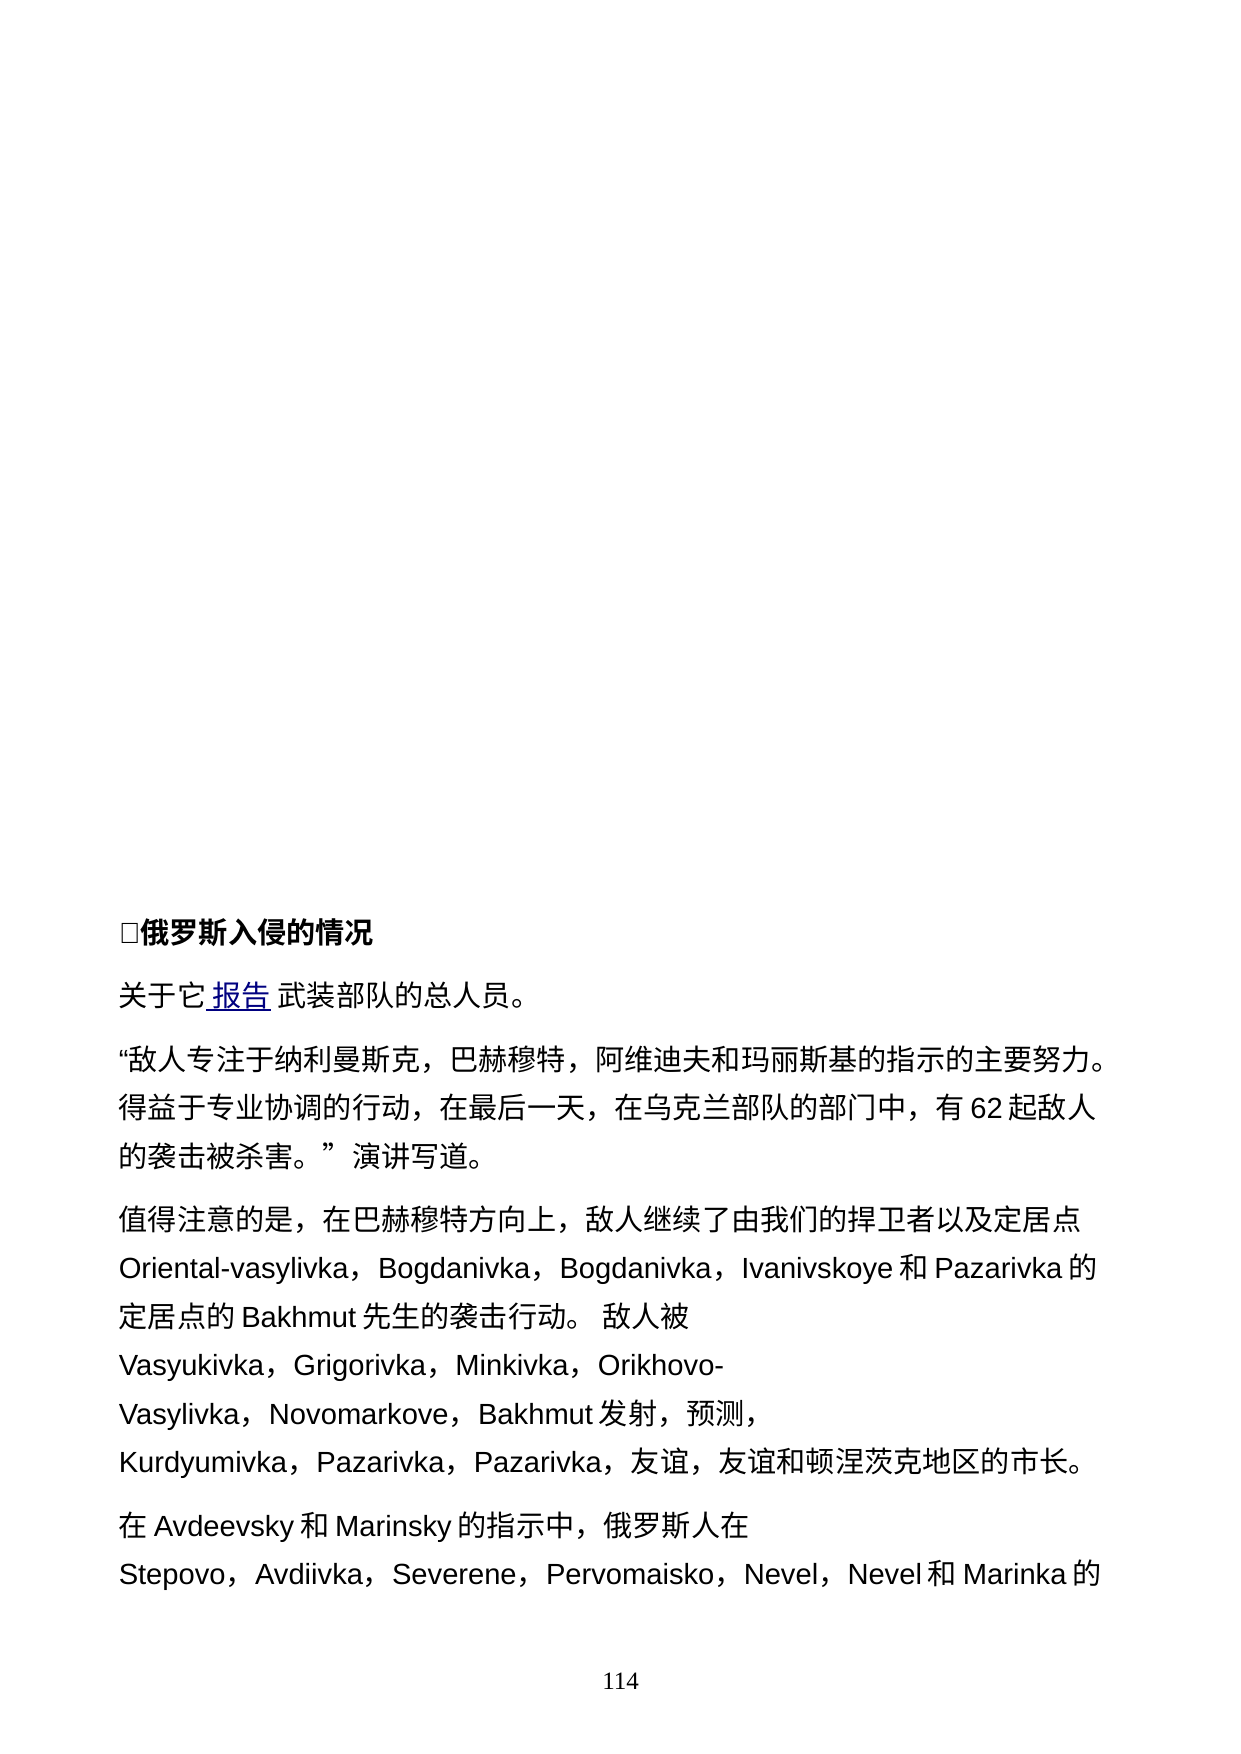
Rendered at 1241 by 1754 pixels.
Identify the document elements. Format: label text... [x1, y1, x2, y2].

text 🔥俄罗斯入侵的情况 [118, 118, 1122, 952]
text 值得注意的是，在巴赫穆特方向上，敌人继续了由我们的捍卫者以及定居点Oriental-vasylivka，Bogdanivka，Bogdanivka，Ivanivskoye和Pazarivka的定居点的Bakhmut先生的袭击行动。 敌人被Vasyukivka，Grigorivka，Minkivka，Orikhovo-Vasylivka，Novomarkove，Bakhmut发射，预测，Kurdyumivka，Pazarivka，Pazarivka，友谊，友谊和顿涅茨克地区的市长。 [118, 1196, 1122, 1481]
text “敌人专注于纳利曼斯克，巴赫穆特，阿维迪夫和玛丽斯基的指示的主要努力。 得益于专业协调的行动，在最后一天，在乌克兰部队的部门中，有62起敌人的袭击被杀害。”演讲写道。 [118, 1036, 1122, 1175]
text 在Avdeevsky和Marinsky的指示中，俄罗斯人在Stepovo，Avdiivka，Severene，Pervomaisko，Nevel，Nevel和Marinka的 [118, 1502, 1122, 1593]
text 关于它 报告 武装部队的总人员。 [118, 973, 1122, 1015]
